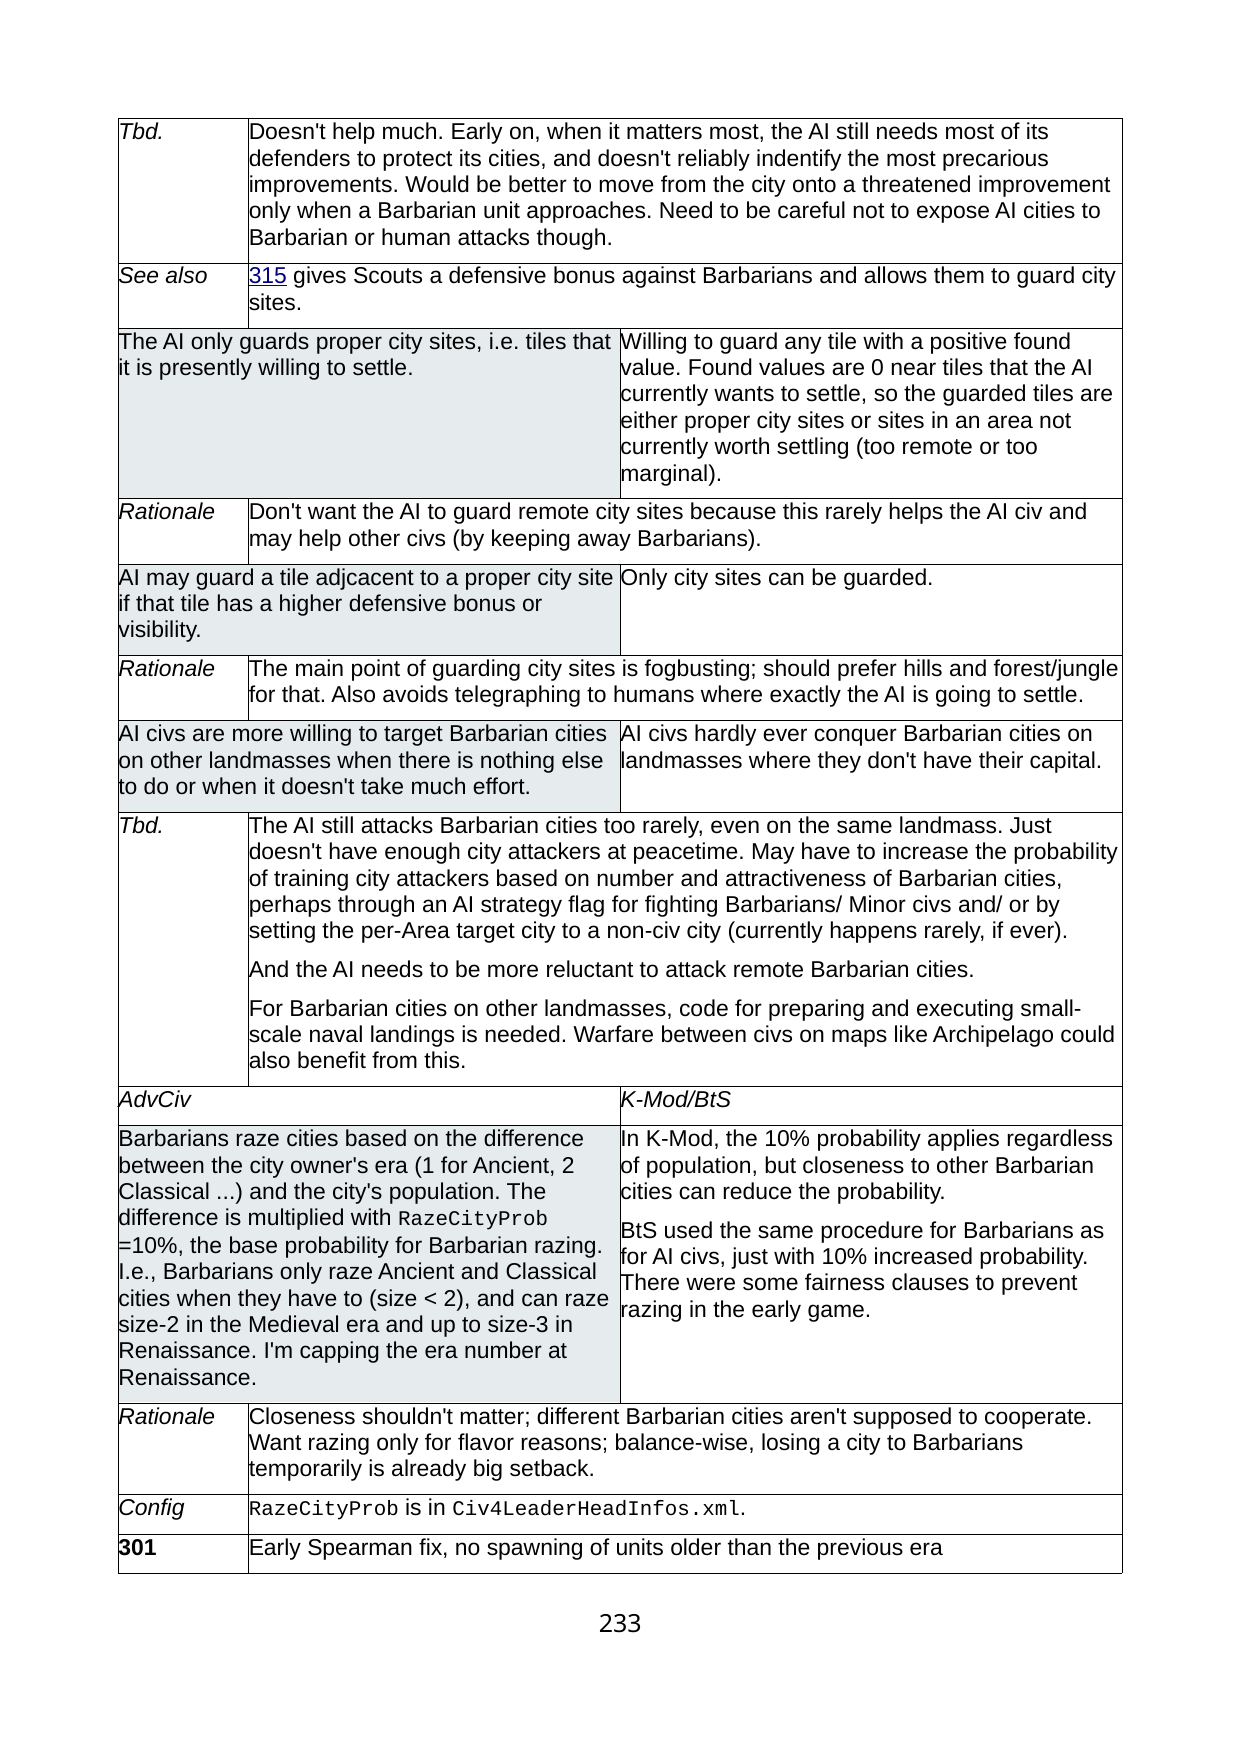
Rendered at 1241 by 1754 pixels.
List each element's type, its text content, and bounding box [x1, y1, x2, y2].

table_cell Doesn't help much. Early on, when it matters most, the AI still needs most of its defenders to protect its cities, and doesn't reliably indentify the most precarious improvements. Would be better to move from the city onto a threatened improvement only when a Barbarian unit approaches. Need to be careful not to expose AI cities to Barbarian or human attacks though. [249, 119, 1122, 262]
table_cell Rationale [119, 656, 248, 720]
table_cell Only city sites can be guarded. [621, 565, 1122, 655]
table_cell 301 [119, 1535, 248, 1573]
table_cell Rationale [119, 1404, 248, 1494]
table_cell AI civs are more willing to target Barbarian cities on other landmasses when there is nothing else to do or when it doesn't take much effort. [119, 721, 620, 812]
table_cell Config [119, 1495, 248, 1534]
table_cell In K-Mod, the 10% probability applies regardless of population, but closeness to other Barbarian cities can reduce the probability. BtS used the same procedure for Barbarians as for AI civs, just with 10% increased probability. There were some fairness clauses to prevent razing in the early game. [621, 1126, 1122, 1402]
table_cell AI may guard a tile adjcacent to a proper city site if that tile has a higher defensive bonus or visibility. [119, 565, 620, 655]
table_cell Closeness shouldn't matter; different Barbarian cities aren't supposed to cooperate. Want razing only for flavor reasons; balance-wise, losing a city to Barbarians temporarily is already big setback. [249, 1404, 1122, 1494]
table_cell Early Spearman fix, no spawning of units older than the previous era [249, 1535, 1122, 1573]
table_cell 315 gives Scouts a defensive bonus against Barbarians and allows them to guard city sites. [249, 264, 1122, 328]
table_cell The AI still attacks Barbarian cities too rarely, even on the same landmass. Just doesn't have enough city attackers at peacetime. May have to increase the probability of training city attackers based on number and attractiveness of Barbarian cities, perhaps through an AI strategy flag for fighting Barbarians/ Minor civs and/ or by setting the per-Area target city to a non-civ city (currently happens rarely, if ever). And the AI needs to be more reluctant to attack remote Barbarian cities. For Barbarian cities on other landmasses, code for preparing and executing small-scale naval landings is needed. Warfare between civs on maps like Archipelago could also benefit from this. [249, 813, 1122, 1086]
table_cell See also [119, 264, 248, 328]
table_cell Tbd. [119, 813, 248, 1086]
table_cell K-Mod/BtS [621, 1087, 1122, 1125]
table_cell AdvCiv [119, 1087, 620, 1125]
table_cell Tbd. [119, 119, 248, 262]
table_cell The AI only guards proper city sites, i.e. tiles that it is presently willing to settle. [119, 329, 620, 498]
table_cell RazeCityProb is in Civ4LeaderHeadInfos.xml. [249, 1495, 1122, 1534]
table_cell AI civs hardly ever conquer Barbarian cities on landmasses where they don't have their capital. [621, 721, 1122, 812]
table_cell Don't want the AI to guard remote city sites because this rarely helps the AI civ and may help other civs (by keeping away Barbarians). [249, 499, 1122, 563]
table_cell Rationale [119, 499, 248, 563]
table_cell Willing to guard any tile with a positive found value. Found values are 0 near tiles that the AI currently wants to settle, so the guarded tiles are either proper city sites or sites in an area not currently worth settling (too remote or too marginal). [621, 329, 1122, 498]
table_cell The main point of guarding city sites is fogbusting; should prefer hills and forest/jungle for that. Also avoids telegraphing to humans where exactly the AI is going to settle. [249, 656, 1122, 720]
table_cell Barbarians raze cities based on the difference between the city owner's era (1 for Ancient, 2 Classical ...) and the city's population. The difference is multiplied with RazeCityProb =10%, the base probability for Barbarian razing. I.e., Barbarians only raze Ancient and Classical cities when they have to (size < 2), and can raze size-2 in the Medieval era and up to size-3 in Renaissance. I'm capping the era number at Renaissance. [119, 1126, 620, 1402]
